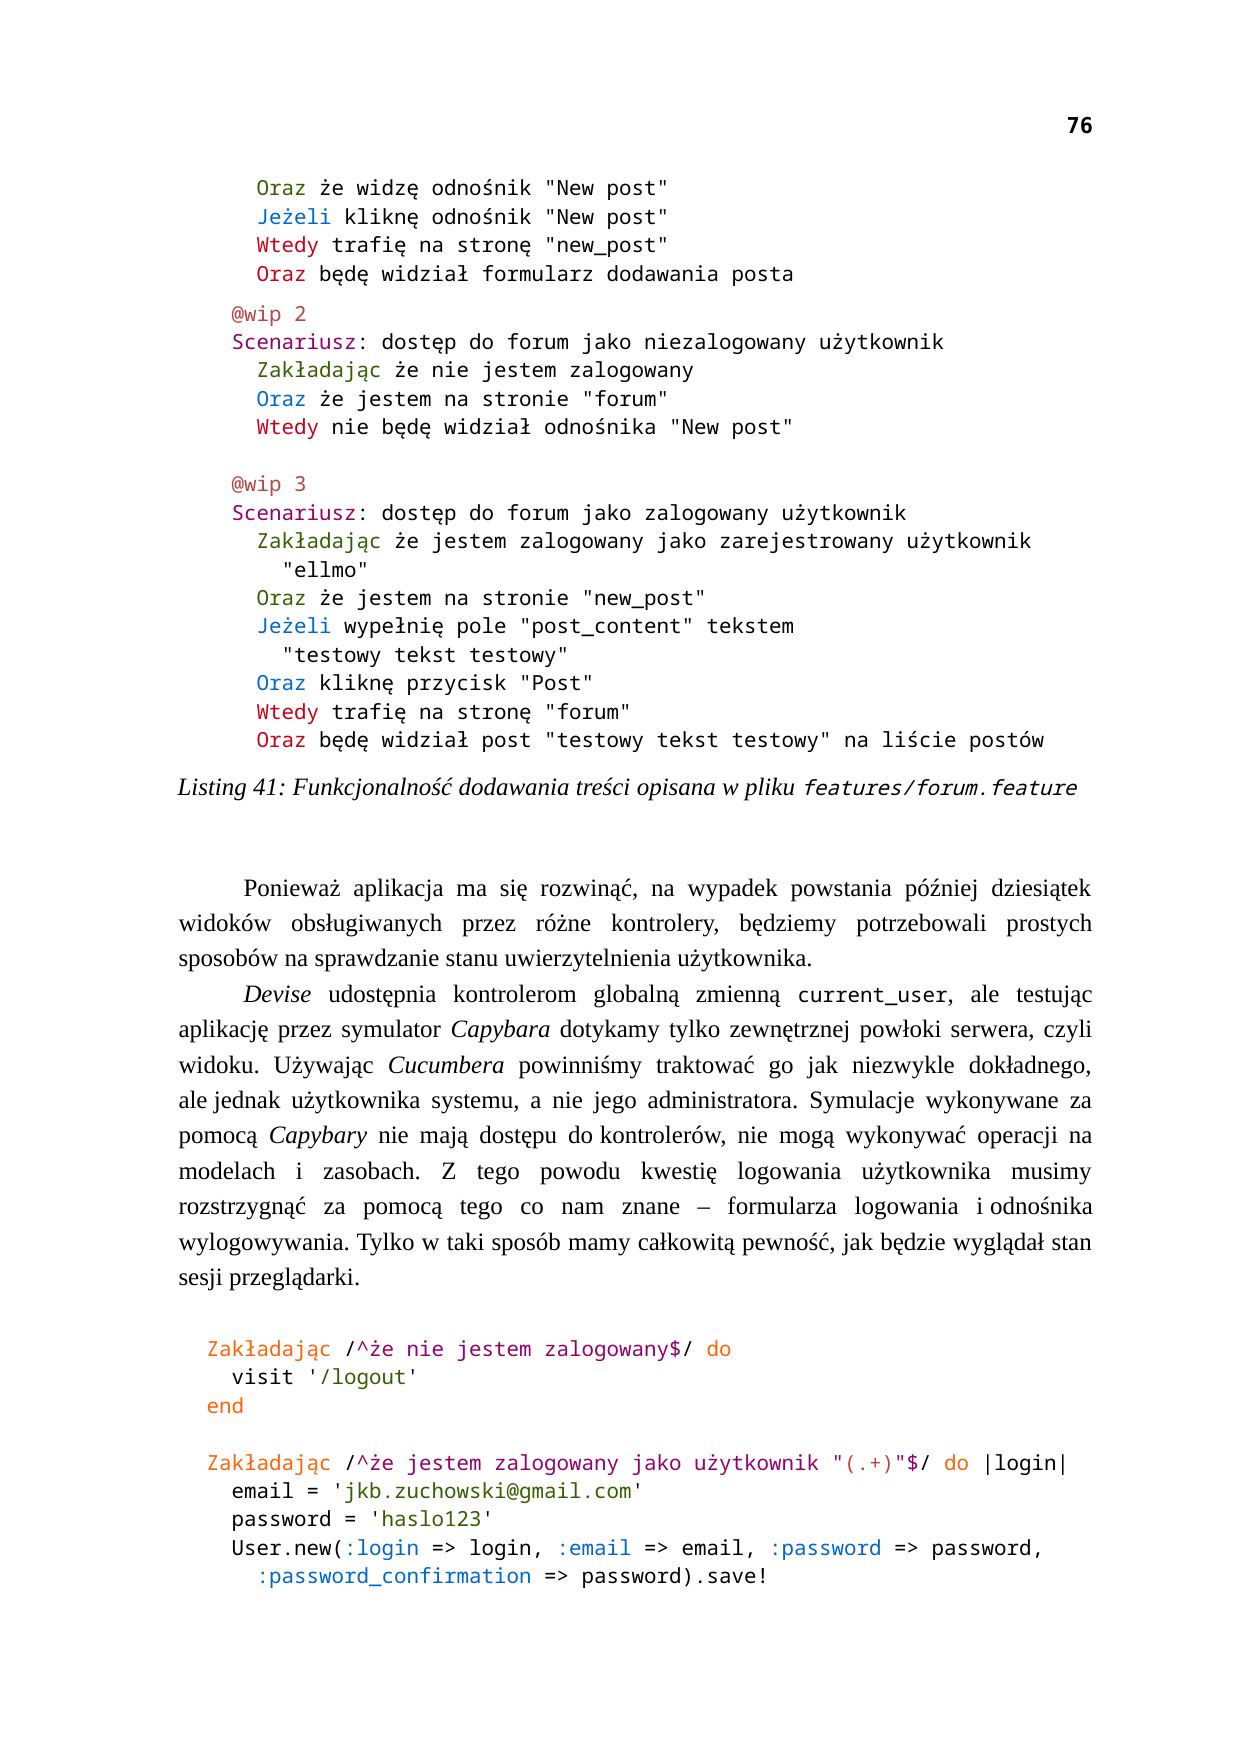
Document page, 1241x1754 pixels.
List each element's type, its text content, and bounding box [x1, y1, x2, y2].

table_header Zakładając /^że nie jestem zalogowany$/ do visit '/logout' end Zakładając /^że jestem zalogowany jako użytkownik "(.+)"$/ do |login| email = 'jkb.zuchowski@gmail.com' password = 'haslo123' User.new(:login => login, :email => email, :password => password, :password_confirmation => password).save! [177, 1328, 1093, 1624]
table_header Oraz że widzę odnośnik "New post" Jeżeli kliknę odnośnik "New post" Wtedy trafię na stronę "new_post" Oraz będę widział formularz dodawania posta [177, 168, 1093, 293]
text Ponieważ aplikacja ma się rozwinąć, na wypadek powstania później dziesiątek widoków obsługiwanych przez różne kontrolery, będziemy potrzebowali prostych sposobów na sprawdzanie stanu uwierzytelnienia użytkownika. [178, 868, 1093, 974]
text Devise udostępnia kontrolerom globalną zmienną current_user, ale testując aplikację przez symulator Capybara dotykamy tylko zewnętrznej powłoki serwera, czyli widoku. Używając Cucumbera powinniśmy traktować go jak niezwykle dokładnego, ale jednak użytkownika systemu, a nie jego administratora. Symulacje wykonywane za pomocą Capybary nie mają dostępu do kontrolerów, nie mogą wykonywać operacji na modelach i zasobach. Z tego powodu kwestię logowania użytkownika musimy rozstrzygnąć za pomocą tego co nam znane – formularza logowania i odnośnika wylogowywania. Tylko w taki sposób mamy całkowitą pewność, jak będzie wyglądał stan sesji przeglądarki. [178, 974, 1093, 1293]
table_header @wip 2 Scenariusz: dostęp do forum jako niezalogowany użytkownik Zakładając że nie jestem zalogowany Oraz że jestem na stronie "forum" Wtedy nie będę widział odnośnika "New post" @wip 3 Scenariusz: dostęp do forum jako zalogowany użytkownik Zakładając że jestem zalogowany jako zarejestrowany użytkownik "ellmo" Oraz że jestem na stronie "new_post" Jeżeli wypełnię pole "post_content" tekstem "testowy tekst testowy" Oraz kliknę przycisk "Post" Wtedy trafię na stronę "forum" Oraz będę widział post "testowy tekst testowy" na liście postów [177, 293, 1093, 759]
list Listing 41: Funkcjonalność dodawania treści opisana w pliku features/forum.feature [177, 772, 1093, 801]
